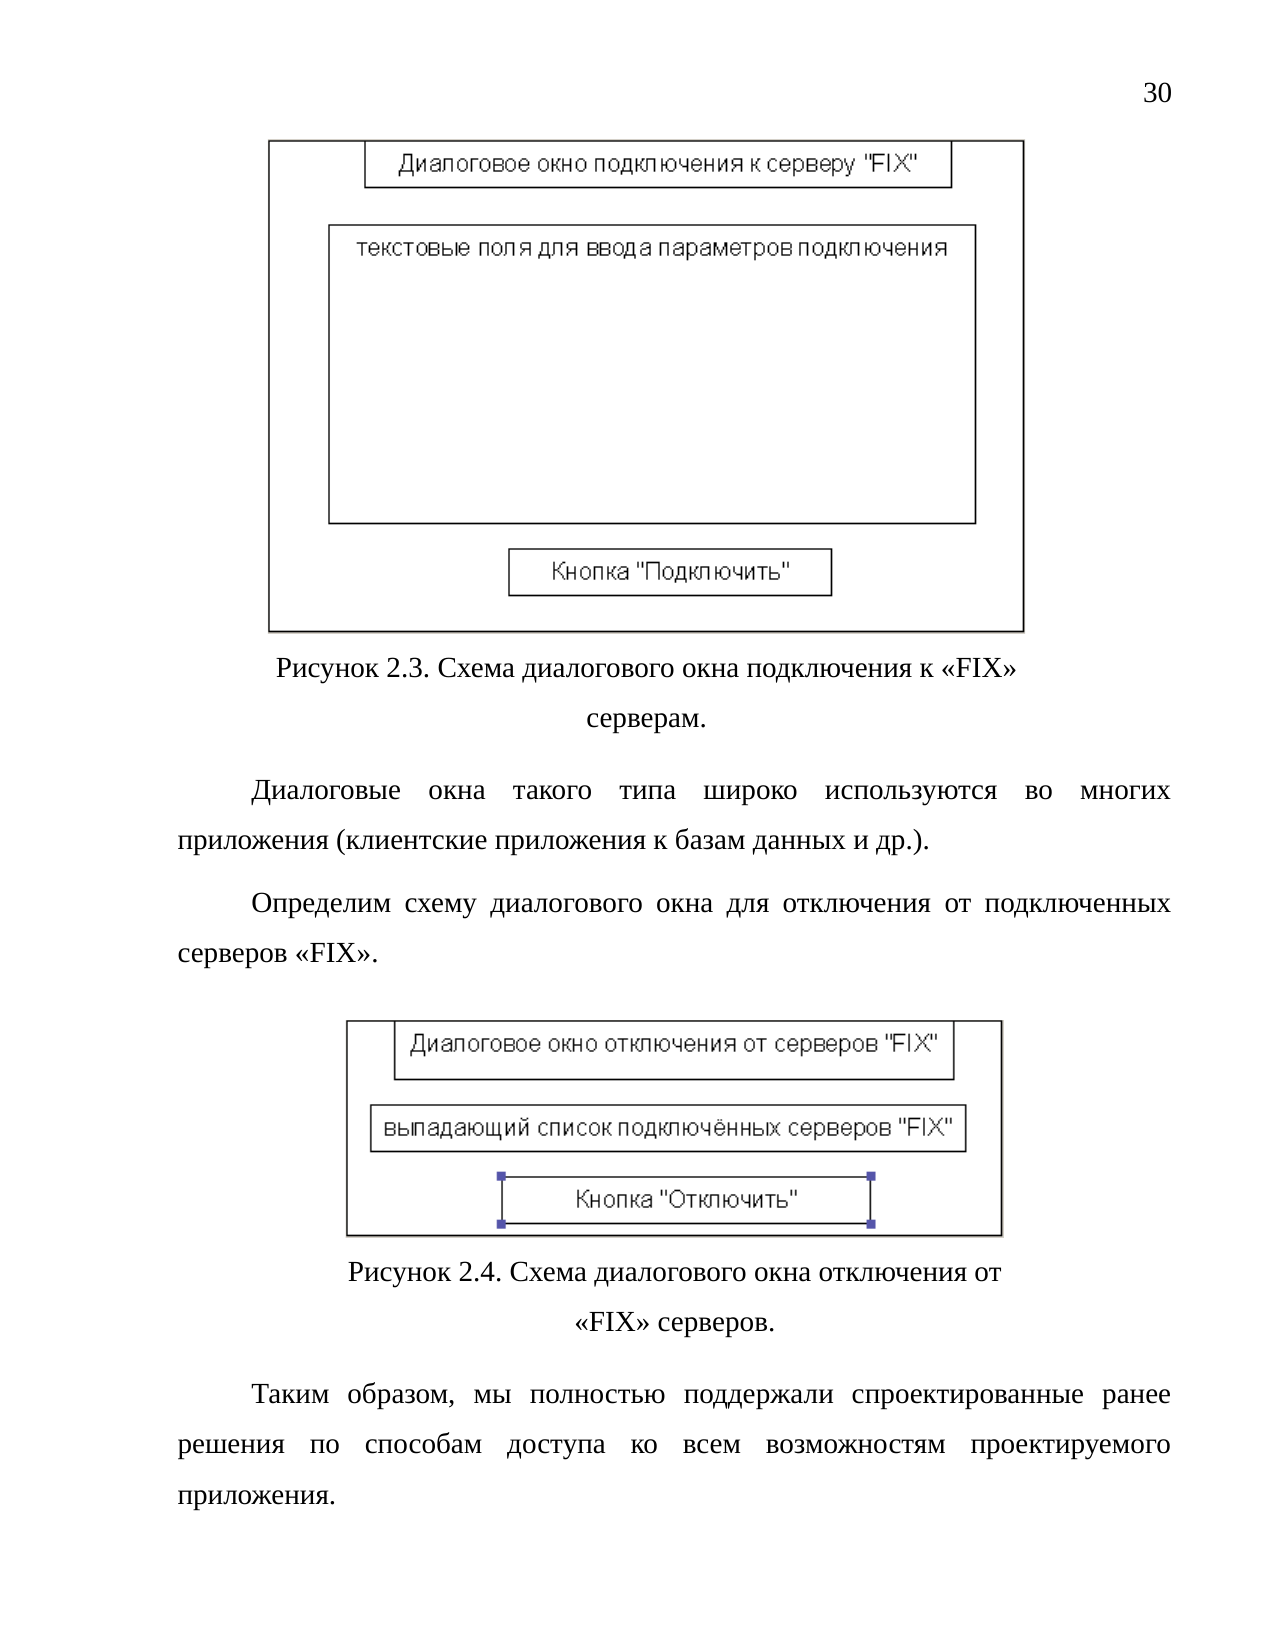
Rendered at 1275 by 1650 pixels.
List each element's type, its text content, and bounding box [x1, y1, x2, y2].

text Рисунок 2.3. Схема диалогового окна подключения к «FIX» серверам. [268, 634, 1025, 734]
picture [345, 1020, 1004, 1238]
text Диалоговые окна такого типа широко используются во многих приложения (клиентские приложения к базам данных и др.). [177, 772, 1172, 856]
text Определим схему диалогового окна для отключения от подключенных серверов «FIX». [177, 885, 1172, 969]
text Таким образом, мы полностью поддержали спроектированные ранее решения по способам доступа ко всем возможностям проектируемого приложения. [177, 1376, 1172, 1510]
picture [267, 139, 1026, 634]
text Рисунок 2.4. Схема диалогового окна отключения от «FIX» серверов. [345, 1238, 1004, 1338]
